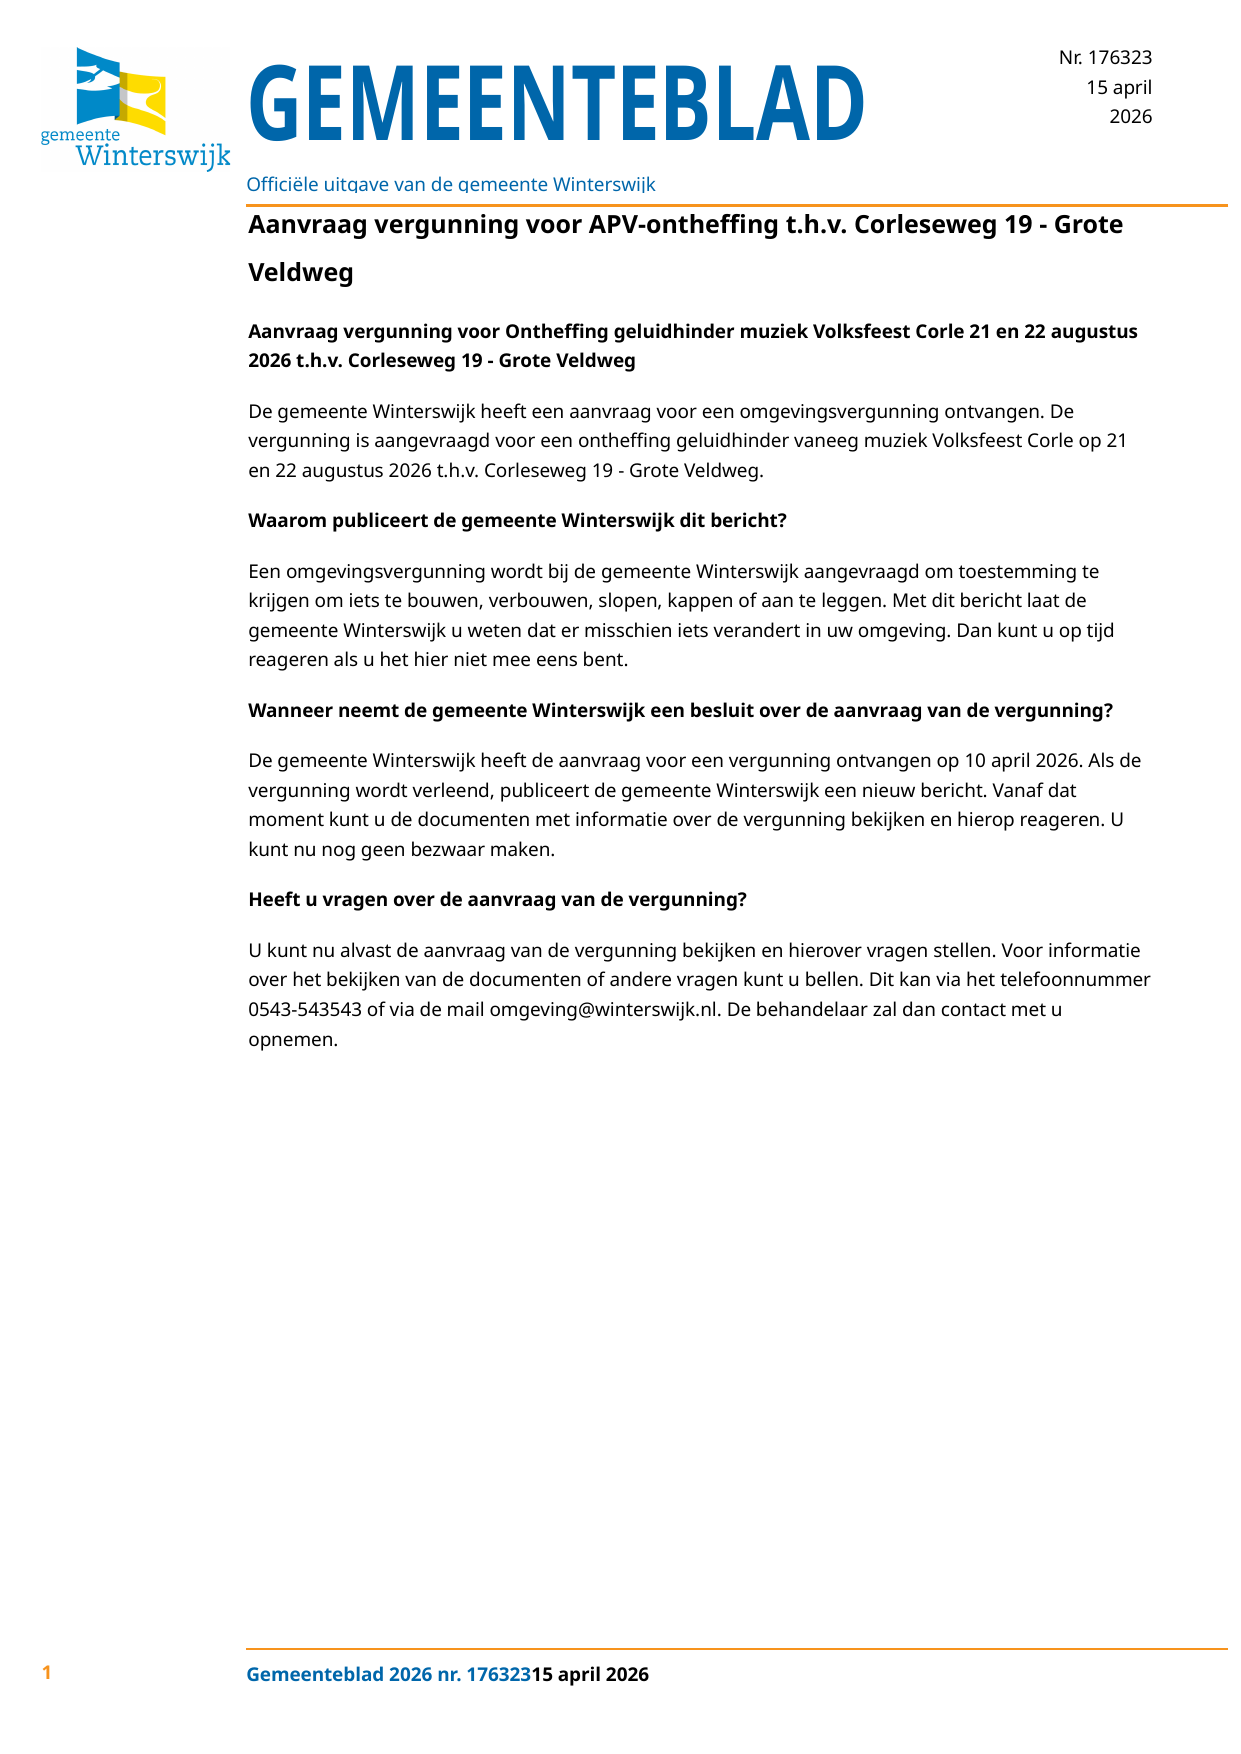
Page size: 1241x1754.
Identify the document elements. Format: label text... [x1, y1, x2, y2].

text Een omgevingsvergunning wordt bij de gemeente Winterswijk aangevraagd om toestemming te krijgen om iets te bouwen, verbouwen, slopen, kappen of aan te leggen. Met dit bericht laat de gemeente Winterswijk u weten dat er misschien iets verandert in uw omgeving. Dan kunt u op tijd reageren als u het hier niet mee eens bent. [248, 558, 1152, 672]
text U kunt nu alvast de aanvraag van de vergunning bekijken en hierover vragen stellen. Voor informatie over het bekijken van de documenten of andere vragen kunt u bellen. Dit kan via het telefoonnummer 0543-543543 of via de mail omgeving@winterswijk.nl. De behandelaar zal dan contact met u opnemen. [248, 937, 1152, 1052]
text Heeft u vragen over de aanvraag van de vergunning? [248, 887, 1152, 912]
picture [225, 153, 231, 162]
text Aanvraag vergunning voor APV-ontheffing t.h.v. Corleseweg 19 - Grote Veldweg [248, 207, 1152, 288]
picture [41, 47, 231, 172]
text De gemeente Winterswijk heeft de aanvraag voor een vergunning ontvangen op 10 april 2026. Als de vergunning wordt verleend, publiceert de gemeente Winterswijk een nieuw bericht. Vanaf dat moment kunt u de documenten met informatie over de vergunning bekijken en hierop reageren. U kunt nu nog geen bezwaar maken. [248, 747, 1152, 862]
text Waarom publiceert de gemeente Winterswijk dit bericht? [248, 507, 1152, 533]
text Wanneer neemt de gemeente Winterswijk een besluit over de aanvraag van de vergunning? [248, 697, 1152, 723]
text Aanvraag vergunning voor Ontheffing geluidhinder muziek Volksfeest Corle 21 en 22 augustus 2026 t.h.v. Corleseweg 19 - Grote Veldweg [248, 318, 1152, 373]
text De gemeente Winterswijk heeft een aanvraag voor een omgevingsvergunning ontvangen. De vergunning is aangevraagd voor een ontheffing geluidhinder vaneeg muziek Volksfeest Corle op 21 en 22 augustus 2026 t.h.v. Corleseweg 19 - Grote Veldweg. [248, 398, 1152, 483]
